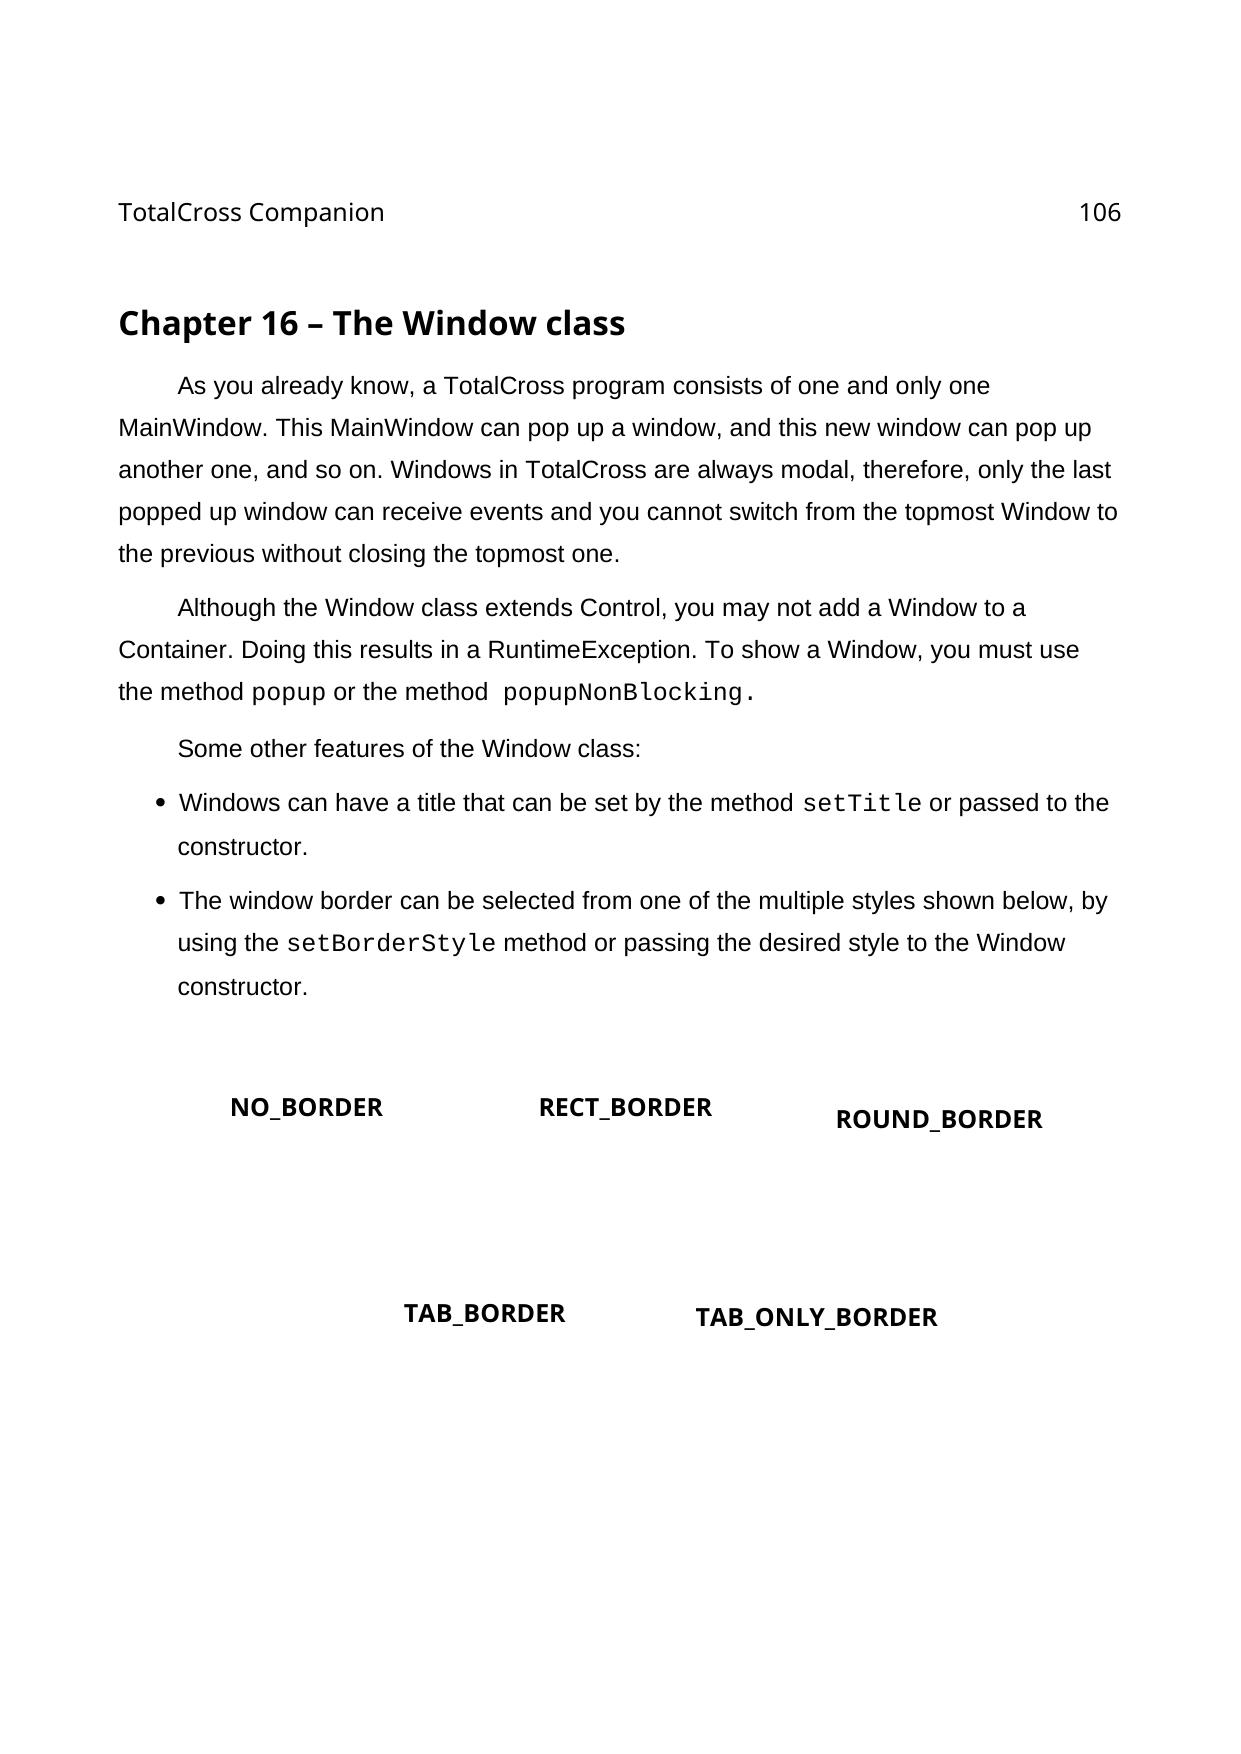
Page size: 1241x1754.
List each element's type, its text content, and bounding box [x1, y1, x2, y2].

text ROUND_BORDER [803, 1102, 1076, 1136]
subtitle Chapter 16 – The Window class [118, 300, 1122, 346]
text RECT_BORDER [488, 1090, 763, 1124]
text NO_BORDER [165, 1090, 448, 1124]
text TAB_ONLY_BORDER [682, 1300, 951, 1334]
list Windows can have a title that can be set by the method setTitle or passed to the constructor. [156, 789, 1122, 861]
list The window border can be selected from one of the multiple styles shown below, by using the setBorderStyle method or passing the desired style to the Window constructor. [156, 887, 1122, 1001]
text Although the Window class extends Control, you may not add a Window to a Container. Doing this results in a RuntimeException. To show a Window, you must use the method popup or the method popupNonBlocking. [118, 594, 1122, 708]
text TAB_BORDER [348, 1296, 621, 1330]
text Some other features of the Window class: [118, 735, 1122, 763]
text As you already know, a TotalCross program consists of one and only one MainWindow. This MainWindow can pop up a window, and this new window can pop up another one, and so on. Windows in TotalCross are always modal, therefore, only the last popped up window can receive events and you cannot switch from the topmost Window to the previous without closing the topmost one. [118, 372, 1122, 568]
